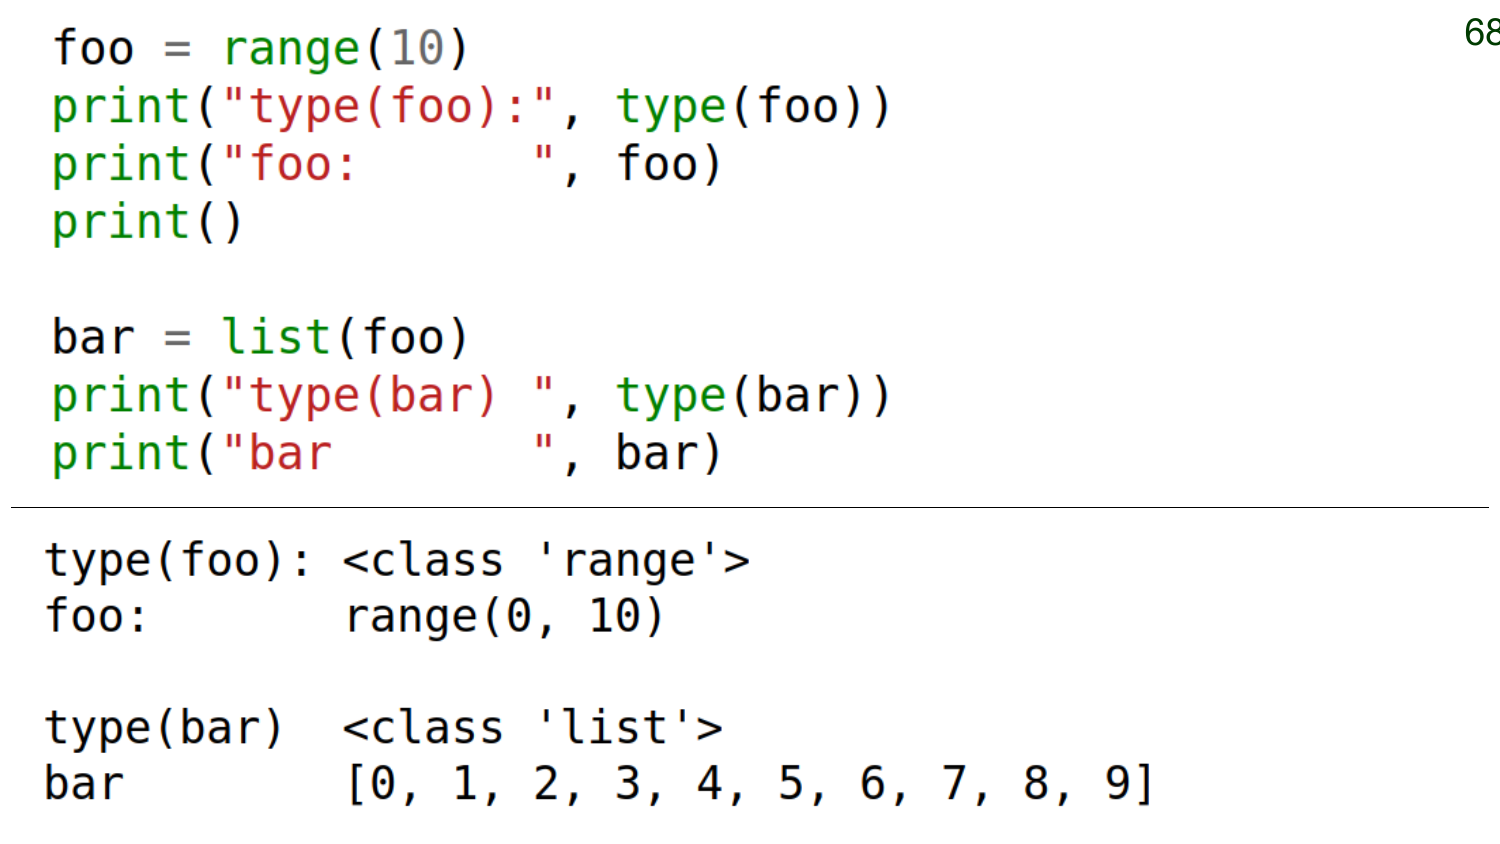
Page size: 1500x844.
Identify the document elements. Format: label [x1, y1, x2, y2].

picture [29, 531, 1164, 832]
picture [35, 11, 910, 499]
